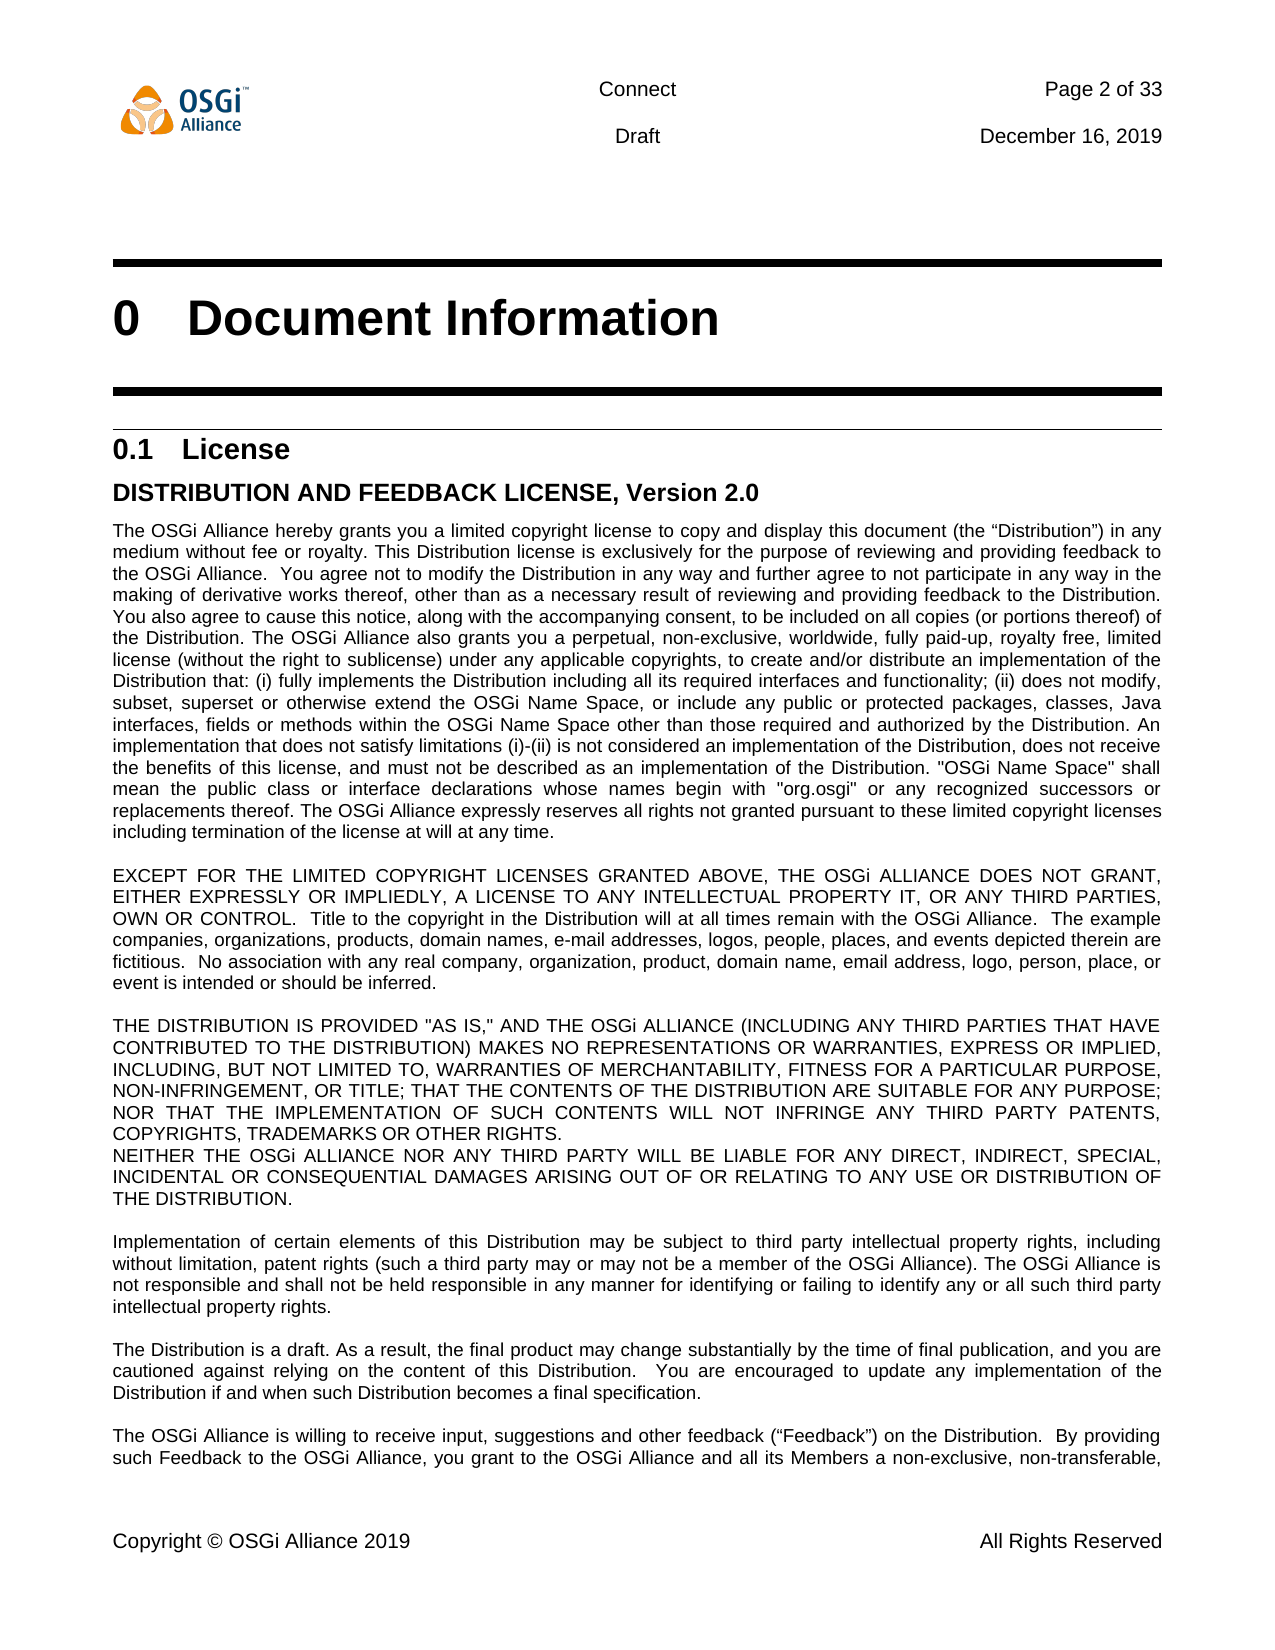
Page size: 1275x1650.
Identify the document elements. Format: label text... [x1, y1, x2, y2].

text The Distribution is a draft. As a result, the final product may change substantially by the time of final publication, and you are cautioned against relying on the content of this Distribution. You are encouraged to update any implementation of the Distribution if and when such Distribution becomes a final specification. [112, 1339, 1162, 1403]
text NEITHER THE OSGi ALLIANCE NOR ANY THIRD PARTY WILL BE LIABLE FOR ANY DIRECT, INDIRECT, SPECIAL, INCIDENTAL OR CONSEQUENTIAL DAMAGES ARISING OUT OF OR RELATING TO ANY USE OR DISTRIBUTION OF THE DISTRIBUTION. [112, 1145, 1162, 1209]
picture [113, 78, 257, 142]
subtitle License [112, 430, 1162, 466]
text The OSGi Alliance is willing to receive input, suggestions and other feedback (“Feedback”) on the Distribution. By providing such Feedback to the OSGi Alliance, you grant to the OSGi Alliance and all its Members a non-exclusive, non-transferable, [112, 1425, 1162, 1468]
text Implementation of certain elements of this Distribution may be subject to third party intellectual property rights, including without limitation, patent rights (such a third party may or may not be a member of the OSGi Alliance). The OSGi Alliance is not responsible and shall not be held responsible in any manner for identifying or failing to identify any or all such third party intellectual property rights. [112, 1231, 1162, 1317]
text The OSGi Alliance hereby grants you a limited copyright license to copy and display this document (the “Distribution”) in any medium without fee or royalty. This Distribution license is exclusively for the purpose of reviewing and providing feedback to the OSGi Alliance. You agree not to modify the Distribution in any way and further agree to not participate in any way in the making of derivative works thereof, other than as a necessary result of reviewing and providing feedback to the Distribution. You also agree to cause this notice, along with the accompanying consent, to be included on all copies (or portions thereof) of the Distribution. The OSGi Alliance also grants you a perpetual, non-exclusive, worldwide, fully paid-up, royalty free, limited license (without the right to sublicense) under any applicable copyrights, to create and/or distribute an implementation of the Distribution that: (i) fully implements the Distribution including all its required interfaces and functionality; (ii) does not modify, subset, superset or otherwise extend the OSGi Name Space, or include any public or protected packages, classes, Java interfaces, fields or methods within the OSGi Name Space other than those required and authorized by the Distribution. An implementation that does not satisfy limitations (i)-(ii) is not considered an implementation of the Distribution, does not receive the benefits of this license, and must not be described as an implementation of the Distribution. "OSGi Name Space" shall mean the public class or interface declarations whose names begin with "org.osgi" or any recognized successors or replacements thereof. The OSGi Alliance expressly reserves all rights not granted pursuant to these limited copyright licenses including termination of the license at will at any time. [112, 519, 1162, 843]
text EXCEPT FOR THE LIMITED COPYRIGHT LICENSES GRANTED ABOVE, THE OSGi ALLIANCE DOES NOT GRANT, EITHER EXPRESSLY OR IMPLIEDLY, A LICENSE TO ANY INTELLECTUAL PROPERTY IT, OR ANY THIRD PARTIES, OWN OR CONTROL. Title to the copyright in the Distribution will at all times remain with the OSGi Alliance. The example companies, organizations, products, domain names, e-mail addresses, logos, people, places, and events depicted therein are fictitious. No association with any real company, organization, product, domain name, email address, logo, person, place, or event is intended or should be inferred. [112, 864, 1162, 994]
text DISTRIBUTION AND FEEDBACK LICENSE, Version 2.0 [112, 478, 1162, 507]
text THE DISTRIBUTION IS PROVIDED "AS IS," AND THE OSGi ALLIANCE (INCLUDING ANY THIRD PARTIES THAT HAVE CONTRIBUTED TO THE DISTRIBUTION) MAKES NO REPRESENTATIONS OR WARRANTIES, EXPRESS OR IMPLIED, INCLUDING, BUT NOT LIMITED TO, WARRANTIES OF MERCHANTABILITY, FITNESS FOR A PARTICULAR PURPOSE, NON-INFRINGEMENT, OR TITLE; THAT THE CONTENTS OF THE DISTRIBUTION ARE SUITABLE FOR ANY PURPOSE; NOR THAT THE IMPLEMENTATION OF SUCH CONTENTS WILL NOT INFRINGE ANY THIRD PARTY PATENTS, COPYRIGHTS, TRADEMARKS OR OTHER RIGHTS. [112, 1015, 1162, 1145]
subtitle Document Information [112, 260, 1162, 396]
